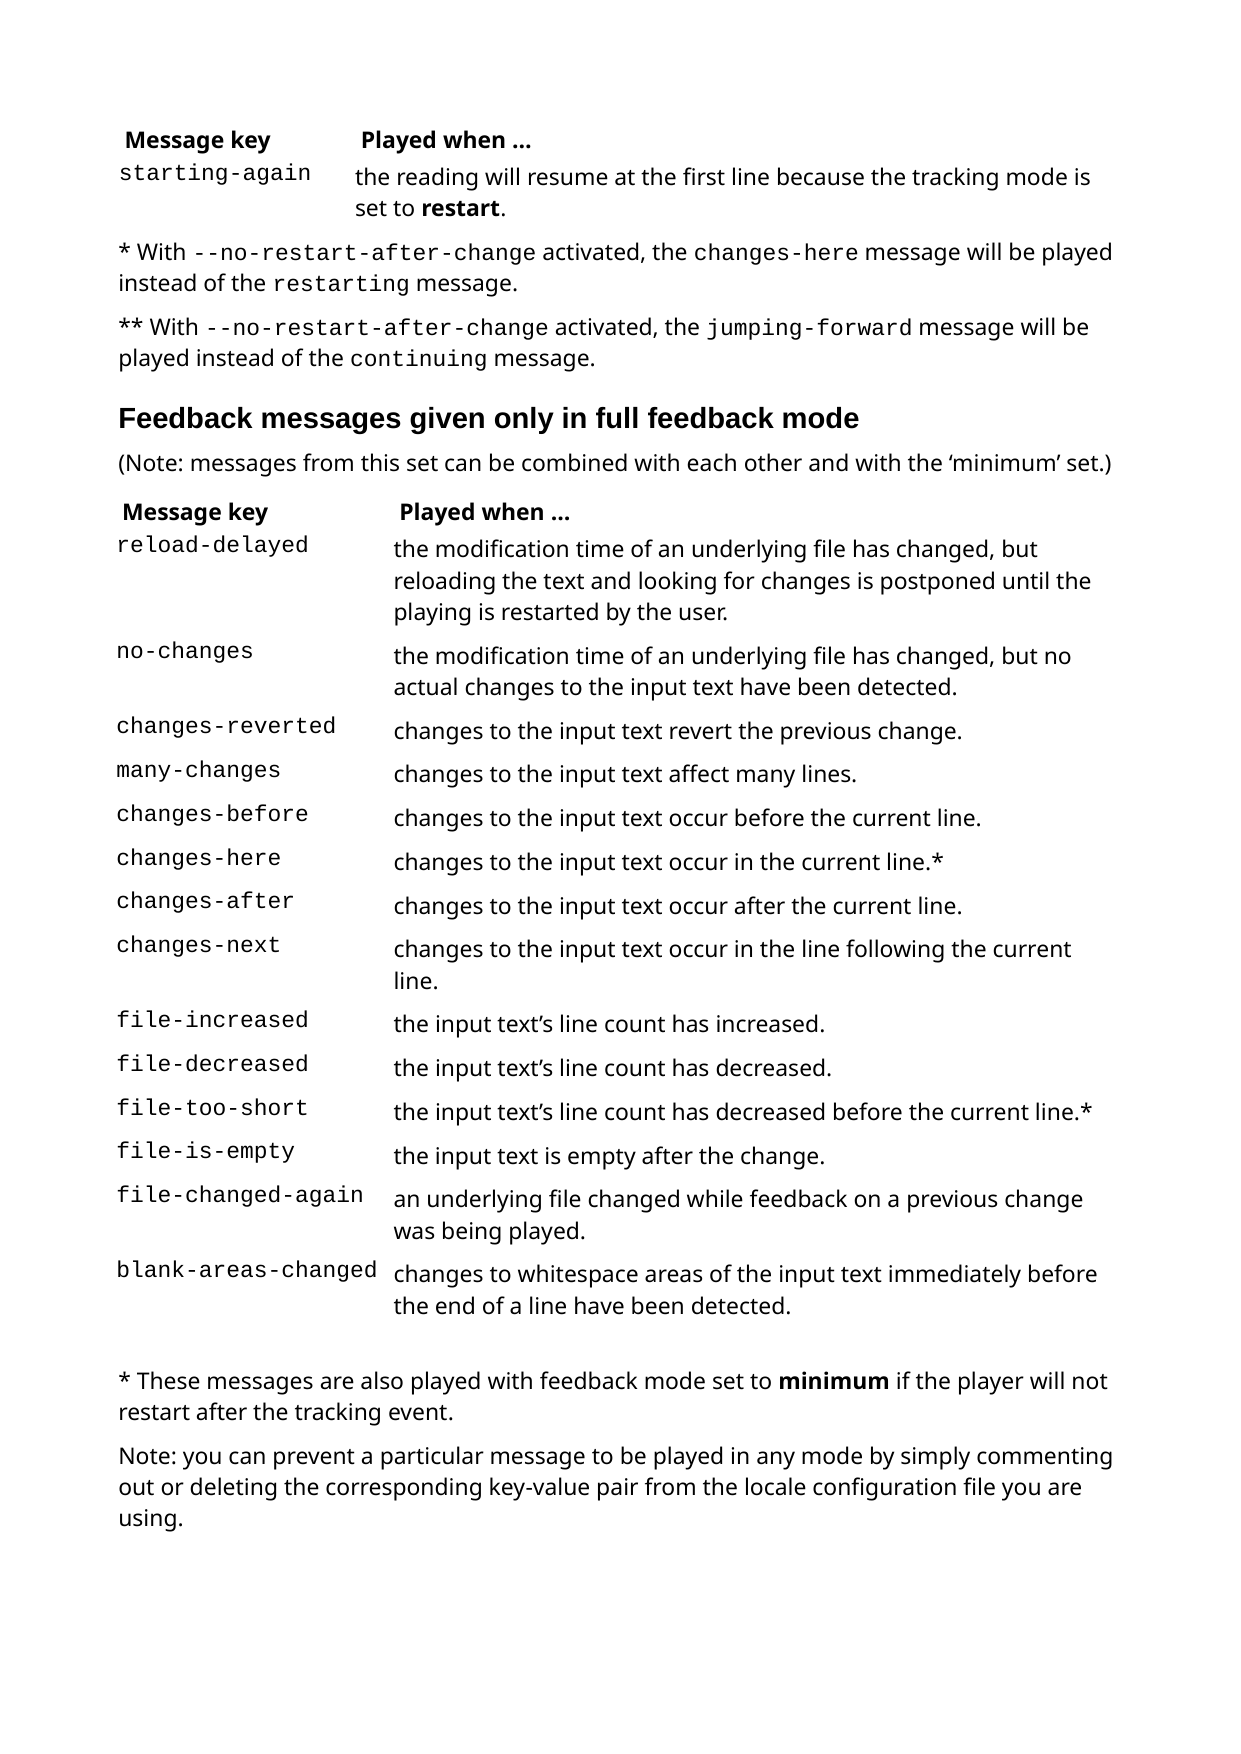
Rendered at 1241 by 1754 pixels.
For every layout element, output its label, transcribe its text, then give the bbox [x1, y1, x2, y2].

text (Note: messages from this set can be combined with each other and with the ‘minimum’ set.) [118, 447, 1122, 478]
table_cell the input text’s line count has decreased. [393, 1052, 1122, 1096]
table_cell changes to whitespace areas of the input text immediately before the end of a line have been detected. [393, 1258, 1122, 1333]
table_cell the input text is empty after the change. [393, 1140, 1122, 1183]
table_cell starting‑again [119, 161, 355, 236]
table_cell reload‑delayed [116, 533, 393, 639]
table_cell file‑is‑empty [116, 1140, 393, 1183]
table_cell file‑changed‑again [116, 1183, 393, 1258]
table_cell changes to the input text occur in the current line.* [393, 846, 1122, 889]
table_cell the input text’s line count has decreased before the current line.* [393, 1096, 1122, 1139]
table_cell changes to the input text revert the previous change. [393, 715, 1122, 758]
table_header Message key [116, 491, 393, 533]
table_cell an underlying file changed while feedback on a previous change was being played. [393, 1183, 1122, 1258]
table_cell file‑too‑short [116, 1096, 393, 1139]
table_cell many‑changes [116, 758, 393, 802]
table_header Played when … [355, 118, 1122, 161]
table_header Played when … [393, 491, 1122, 533]
text * With ‑‑no‑restart‑after‑change activated, the changes-here message will be played instead of the restarting message. [118, 236, 1122, 298]
table_cell changes to the input text occur after the current line. [393, 890, 1122, 933]
table_cell file‑decreased [116, 1052, 393, 1096]
table_cell changes‑here [116, 846, 393, 889]
table_cell changes‑before [116, 802, 393, 846]
table_cell the modification time of an underlying file has changed, but no actual changes to the input text have been detected. [393, 640, 1122, 714]
table_header Message key [119, 118, 355, 161]
table_cell changes to the input text affect many lines. [393, 758, 1122, 802]
table_cell blank‑areas‑changed [116, 1258, 393, 1333]
table_cell the reading will resume at the first line because the tracking mode is set to restart. [355, 161, 1122, 236]
table_cell changes‑reverted [116, 715, 393, 758]
table_cell changes‑next [116, 933, 393, 1008]
table_cell changes to the input text occur in the line following the current line. [393, 933, 1122, 1008]
text * These messages are also played with feedback mode set to minimum if the player will not restart after the tracking event. [118, 1364, 1122, 1427]
text Note: you can prevent a particular message to be played in any mode by simply commenting out or deleting the corresponding key‑value pair from the locale configuration file you are using. [118, 1439, 1122, 1533]
table_cell changes‑after [116, 890, 393, 933]
table_cell the modification time of an underlying file has changed, but reloading the text and looking for changes is postponed until the playing is restarted by the user. [393, 533, 1122, 639]
table_cell file‑increased [116, 1008, 393, 1052]
table_cell the input text’s line count has increased. [393, 1008, 1122, 1052]
table_cell changes to the input text occur before the current line. [393, 802, 1122, 846]
text ** With ‑‑no‑restart‑after‑change activated, the jumping-forward message will be played instead of the continuing message. [118, 311, 1122, 374]
table_cell no‑changes [116, 640, 393, 714]
subtitle Feedback messages given only in full feedback mode [118, 401, 1122, 434]
